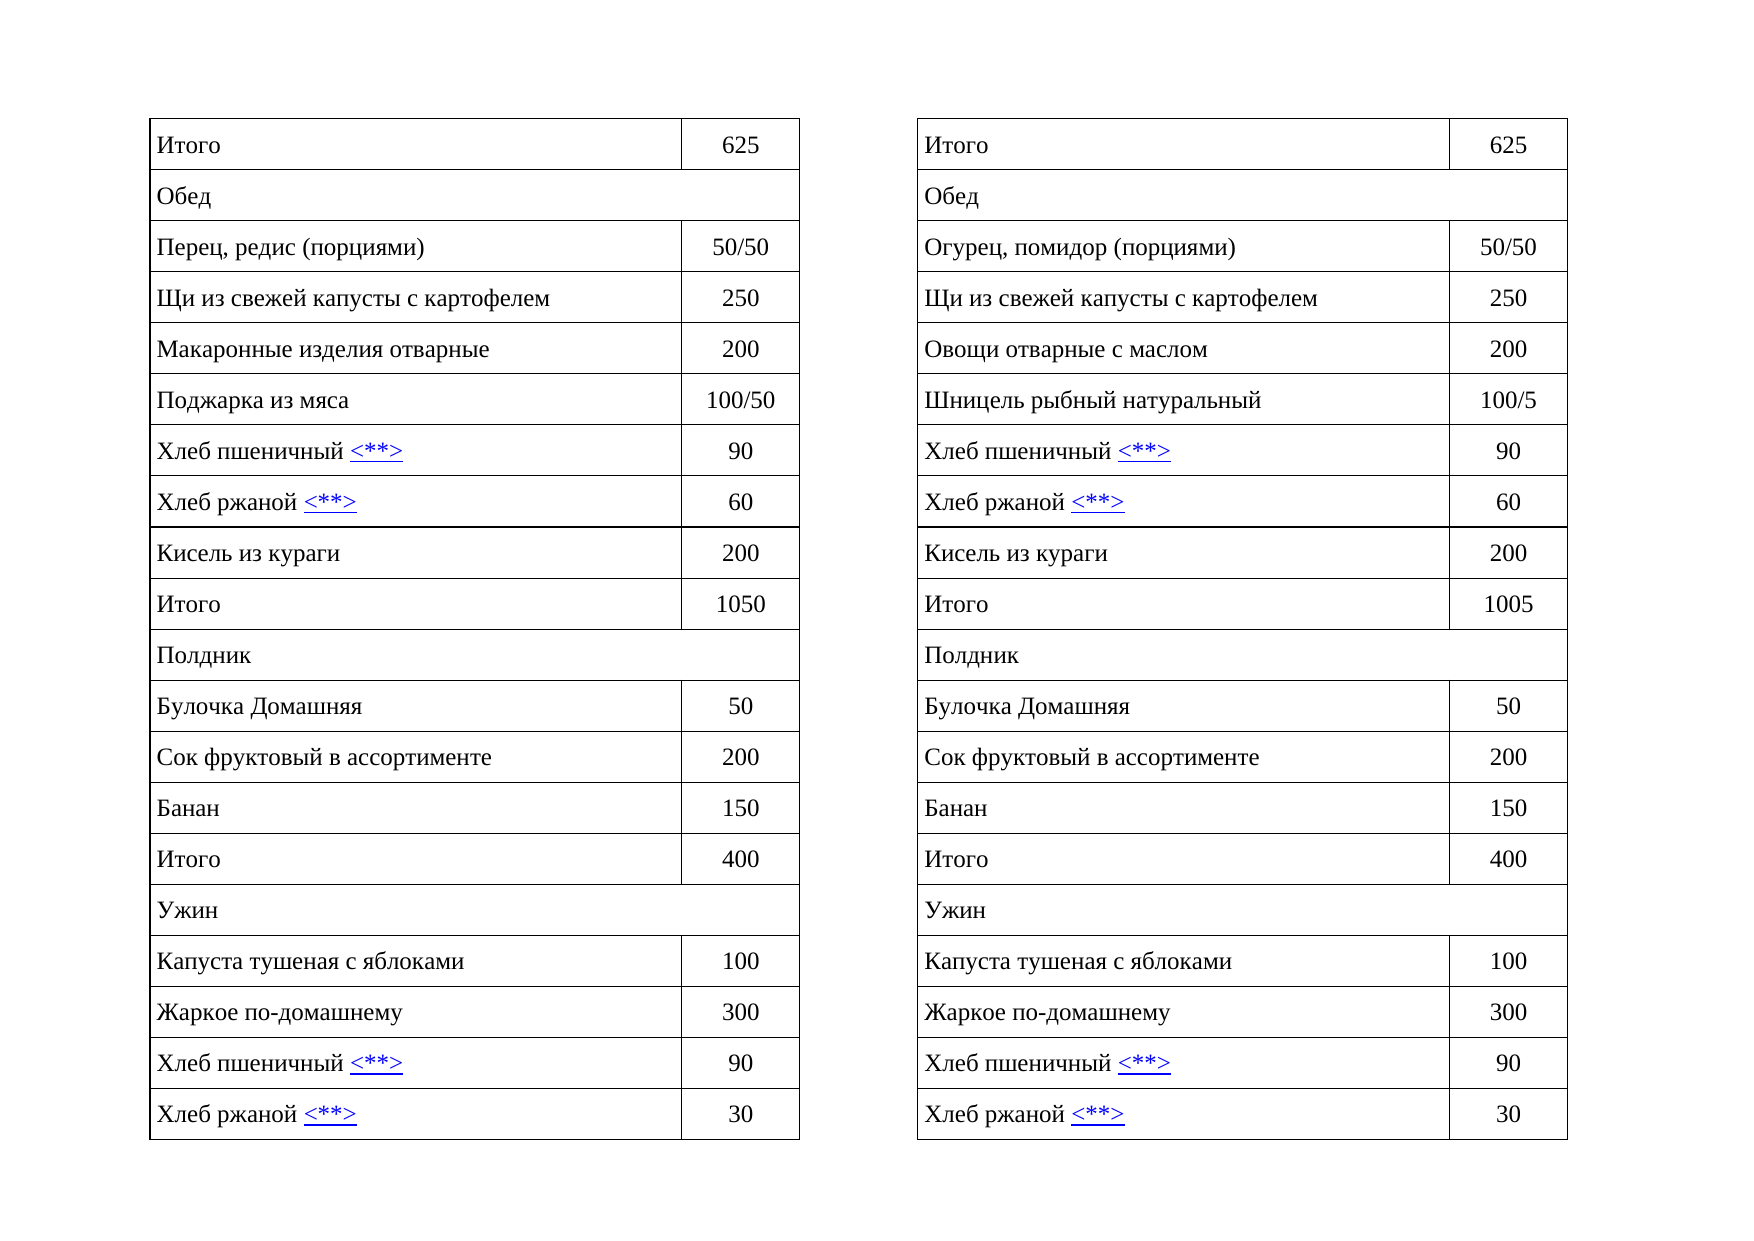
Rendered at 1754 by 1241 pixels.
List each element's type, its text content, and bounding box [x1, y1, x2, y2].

table_cell 1005 [1450, 579, 1567, 628]
table_cell 200 [682, 528, 799, 577]
table_cell 90 [682, 425, 799, 475]
table_cell 90 [1450, 1038, 1567, 1088]
table_cell Хлеб ржаной <**> [151, 476, 681, 526]
table_cell 250 [1450, 272, 1567, 322]
table_cell Булочка Домашняя [151, 681, 681, 731]
table_cell Жаркое по-домашнему [918, 987, 1449, 1037]
table_cell Итого [918, 119, 1449, 169]
table_cell 625 [682, 119, 799, 169]
table_cell Полдник [151, 630, 799, 679]
table_cell Ужин [151, 885, 799, 935]
table_cell 50/50 [1450, 221, 1567, 271]
table_cell Макаронные изделия отварные [151, 323, 681, 373]
table_cell Итого [918, 579, 1449, 628]
table_cell 50 [1450, 681, 1567, 731]
table_cell Банан [918, 783, 1449, 833]
table_cell Сок фруктовый в ассортименте [151, 732, 681, 782]
table_cell 50 [682, 681, 799, 731]
table_cell 100 [682, 936, 799, 986]
table_cell 100 [1450, 936, 1567, 986]
table_cell 100/5 [1450, 374, 1567, 424]
table_cell Щи из свежей капусты с картофелем [151, 272, 681, 322]
table_cell 400 [682, 834, 799, 884]
table_cell Поджарка из мяса [151, 374, 681, 424]
table_cell 200 [682, 732, 799, 782]
table_cell Ужин [918, 885, 1567, 935]
table_cell 90 [682, 1038, 799, 1088]
table_cell Овощи отварные с маслом [918, 323, 1449, 373]
table_cell Кисель из кураги [151, 528, 681, 577]
table_cell 100/50 [682, 374, 799, 424]
table_cell Шницель рыбный натуральный [918, 374, 1449, 424]
table_cell Капуста тушеная с яблоками [918, 936, 1449, 986]
table_cell Итого [918, 834, 1449, 884]
table_cell 150 [682, 783, 799, 833]
table_cell 250 [682, 272, 799, 322]
table_cell Итого [151, 579, 681, 628]
table_cell 50/50 [682, 221, 799, 271]
table_cell 60 [1450, 476, 1567, 526]
table_cell 200 [682, 323, 799, 373]
table_cell 400 [1450, 834, 1567, 884]
table_cell Хлеб пшеничный <**> [151, 1038, 681, 1088]
table_cell Хлеб пшеничный <**> [918, 425, 1449, 475]
table_cell 60 [682, 476, 799, 526]
table_cell 200 [1450, 528, 1567, 577]
table_cell Хлеб ржаной <**> [918, 476, 1449, 526]
table_cell 90 [1450, 425, 1567, 475]
table_cell Щи из свежей капусты с картофелем [918, 272, 1449, 322]
table_cell Капуста тушеная с яблоками [151, 936, 681, 986]
table_cell Жаркое по-домашнему [151, 987, 681, 1037]
table_cell 30 [1450, 1089, 1567, 1139]
table_cell Обед [151, 170, 799, 220]
table_cell 1050 [682, 579, 799, 628]
table_cell 150 [1450, 783, 1567, 833]
table_cell Сок фруктовый в ассортименте [918, 732, 1449, 782]
table_cell Хлеб ржаной <**> [151, 1089, 681, 1139]
table_cell Хлеб пшеничный <**> [918, 1038, 1449, 1088]
table_cell Банан [151, 783, 681, 833]
table_cell Кисель из кураги [918, 528, 1449, 577]
table_cell 300 [1450, 987, 1567, 1037]
table_cell 30 [682, 1089, 799, 1139]
table_cell Хлеб пшеничный <**> [151, 425, 681, 475]
table_cell Итого [151, 834, 681, 884]
table_cell 200 [1450, 323, 1567, 373]
table_cell 200 [1450, 732, 1567, 782]
table_cell Итого [151, 119, 681, 169]
table_cell Обед [918, 170, 1567, 220]
table_cell Полдник [918, 630, 1567, 679]
table_cell Перец, редис (порциями) [151, 221, 681, 271]
table_cell Огурец, помидор (порциями) [918, 221, 1449, 271]
table_cell 625 [1450, 119, 1567, 169]
table_cell 300 [682, 987, 799, 1037]
table_cell Булочка Домашняя [918, 681, 1449, 731]
table_cell Хлеб ржаной <**> [918, 1089, 1449, 1139]
